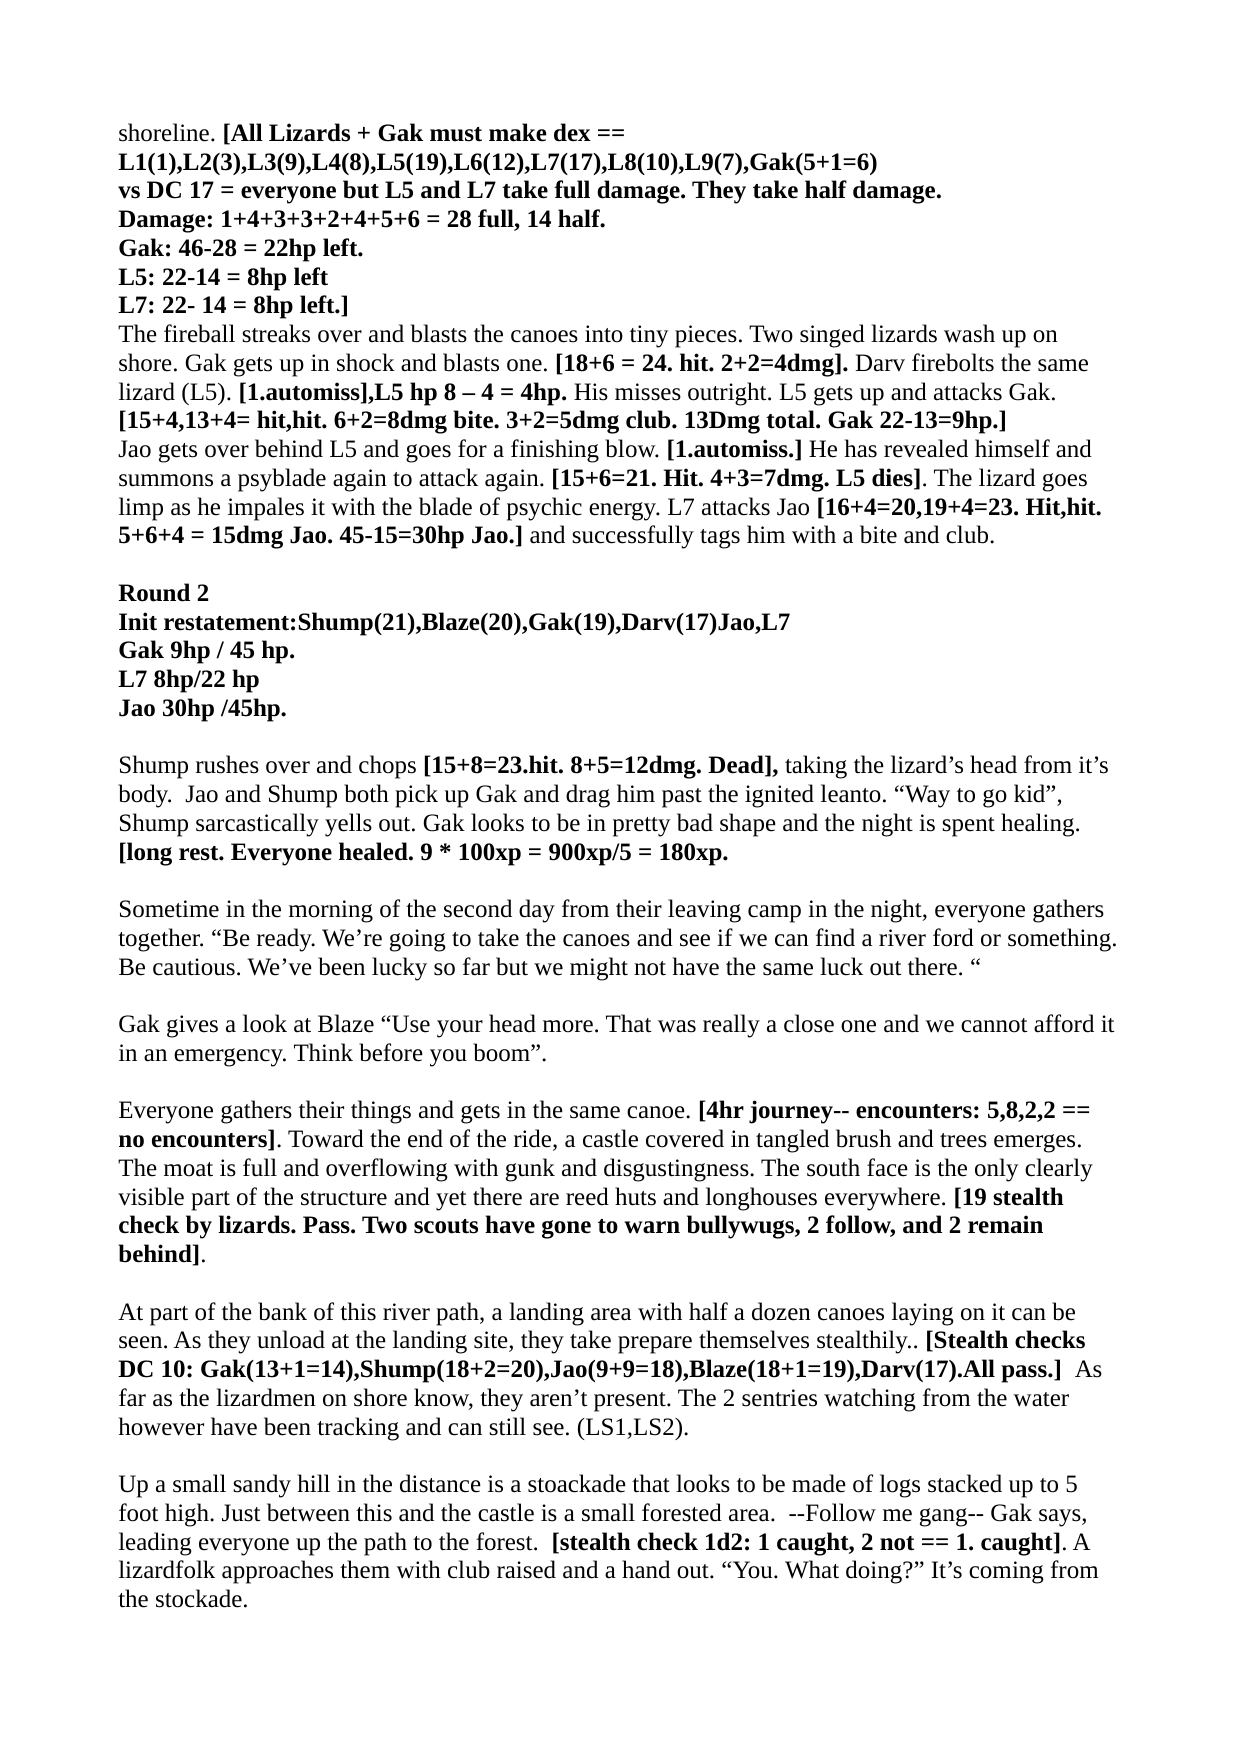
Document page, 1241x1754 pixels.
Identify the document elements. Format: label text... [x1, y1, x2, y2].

text L5: 22-14 = 8hp left [118, 262, 1122, 291]
text Init restatement:Shump(21),Blaze(20),Gak(19),Darv(17)Jao,L7 [118, 607, 1122, 636]
text shoreline. [All Lizards + Gak must make dex == L1(1),L2(3),L3(9),L4(8),L5(19),L6(12),L7(17),L8(10),L9(7),Gak(5+1=6) [118, 118, 1122, 176]
text Round 2 [118, 578, 1122, 607]
text L7 8hp/22 hp [118, 664, 1122, 693]
text Sometime in the morning of the second day from their leaving camp in the night, everyone gathers together. “Be ready. We’re going to take the canoes and see if we can find a river ford or something. Be cautious. We’ve been lucky so far but we might not have the same luck out there. “ [118, 894, 1122, 981]
text Gak gives a look at Blaze “Use your head more. That was really a close one and we cannot afford it in an emergency. Think before you boom”. [118, 1009, 1122, 1067]
text Gak 9hp / 45 hp. [118, 636, 1122, 664]
text Gak: 46-28 = 22hp left. [118, 233, 1122, 262]
text vs DC 17 = everyone but L5 and L7 take full damage. They take half damage. [118, 176, 1122, 204]
text Jao 30hp /45hp. [118, 693, 1122, 722]
text L7: 22- 14 = 8hp left.] [118, 291, 1122, 319]
text Everyone gathers their things and gets in the same canoe. [4hr journey-- encounters: 5,8,2,2 == no encounters]. Toward the end of the ride, a castle covered in tangled brush and trees emerges. The moat is full and overflowing with gunk and disgustingness. The south face is the only clearly visible part of the structure and yet there are reed huts and longhouses everywhere. [19 stealth check by lizards. Pass. Two scouts have gone to warn bullywugs, 2 follow, and 2 remain behind]. [118, 1096, 1122, 1268]
text Up a small sandy hill in the distance is a stoackade that looks to be made of logs stacked up to 5 foot high. Just between this and the castle is a small forested area. --Follow me gang-- Gak says, leading everyone up the path to the forest. [stealth check 1d2: 1 caught, 2 not == 1. caught]. A lizardfolk approaches them with club raised and a hand out. “You. What doing?” It’s coming from the stockade. [118, 1469, 1122, 1613]
text Shump rushes over and chops [15+8=23.hit. 8+5=12dmg. Dead], taking the lizard’s head from it’s body. Jao and Shump both pick up Gak and drag him past the ignited leanto. “Way to go kid”, Shump sarcastically yells out. Gak looks to be in pretty bad shape and the night is spent healing. [long rest. Everyone healed. 9 * 100xp = 900xp/5 = 180xp. [118, 751, 1122, 866]
text Damage: 1+4+3+3+2+4+5+6 = 28 full, 14 half. [118, 204, 1122, 233]
text Jao gets over behind L5 and goes for a finishing blow. [1.automiss.] He has revealed himself and summons a psyblade again to attack again. [15+6=21. Hit. 4+3=7dmg. L5 dies]. The lizard goes limp as he impales it with the blade of psychic energy. L7 attacks Jao [16+4=20,19+4=23. Hit,hit. 5+6+4 = 15dmg Jao. 45-15=30hp Jao.] and successfully tags him with a bite and club. [118, 434, 1122, 549]
text The fireball streaks over and blasts the canoes into tiny pieces. Two singed lizards wash up on shore. Gak gets up in shock and blasts one. [18+6 = 24. hit. 2+2=4dmg]. Darv firebolts the same lizard (L5). [1.automiss],L5 hp 8 – 4 = 4hp. His misses outright. L5 gets up and attacks Gak. [15+4,13+4= hit,hit. 6+2=8dmg bite. 3+2=5dmg club. 13Dmg total. Gak 22-13=9hp.] [118, 319, 1122, 434]
text At part of the bank of this river path, a landing area with half a dozen canoes laying on it can be seen. As they unload at the landing site, they take prepare themselves stealthily.. [Stealth checks DC 10: Gak(13+1=14),Shump(18+2=20),Jao(9+9=18),Blaze(18+1=19),Darv(17).All pass.] As far as the lizardmen on shore know, they aren’t present. The 2 sentries watching from the water however have been tracking and can still see. (LS1,LS2). [118, 1297, 1122, 1441]
